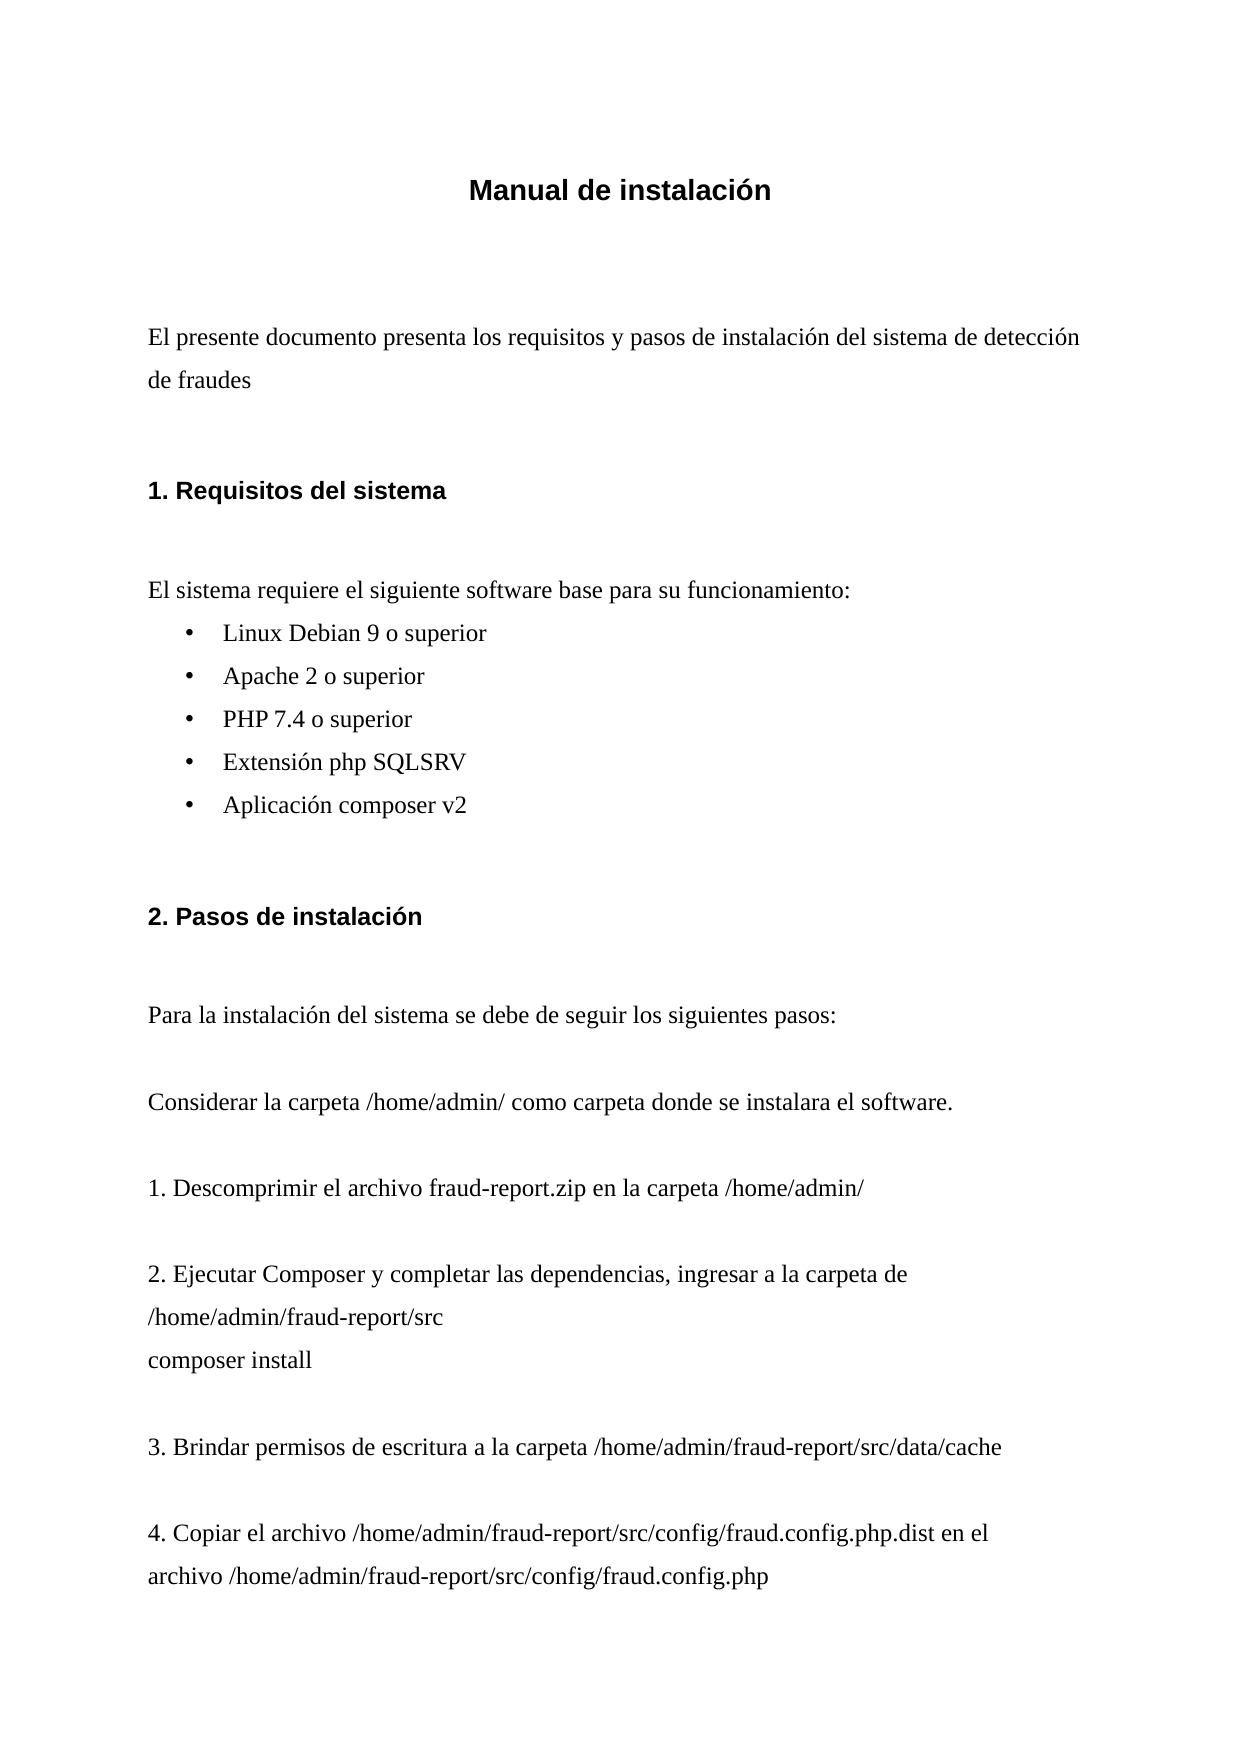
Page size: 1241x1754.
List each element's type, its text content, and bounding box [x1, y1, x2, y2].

text 2. Ejecutar Composer y completar las dependencias, ingresar a la carpeta de /home/admin/fraud-report/src [148, 1259, 1093, 1331]
list Extensión php SQLSRV [185, 747, 1093, 776]
text Considerar la carpeta /home/admin/ como carpeta donde se instalara el software. [148, 1087, 1093, 1115]
text 3. Brindar permisos de escritura a la carpeta /home/admin/fraud-report/src/data/cache [148, 1432, 1093, 1460]
text El presente documento presenta los requisitos y pasos de instalación del sistema de detección de fraudes [148, 322, 1093, 393]
text 1. Descomprimir el archivo fraud-report.zip en la carpeta /home/admin/ [148, 1173, 1093, 1202]
subtitle 2. Pasos de instalación [148, 902, 1093, 930]
text El sistema requiere el siguiente software base para su funcionamiento: [148, 575, 1093, 603]
text 4. Copiar el archivo /home/admin/fraud-report/src/config/fraud.config.php.dist en el archivo /home/admin/fraud-report/src/config/fraud.config.php [148, 1518, 1093, 1590]
list PHP 7.4 o superior [185, 704, 1093, 733]
list Linux Debian 9 o superior [185, 618, 1093, 647]
list Aplicación composer v2 [185, 790, 1093, 819]
subtitle 1. Requisitos del sistema [148, 476, 1093, 505]
text composer install [148, 1345, 1093, 1374]
text Para la instalación del sistema se debe de seguir los siguientes pasos: [148, 1000, 1093, 1029]
title Manual de instalación [148, 173, 1093, 206]
list Apache 2 o superior [185, 661, 1093, 690]
